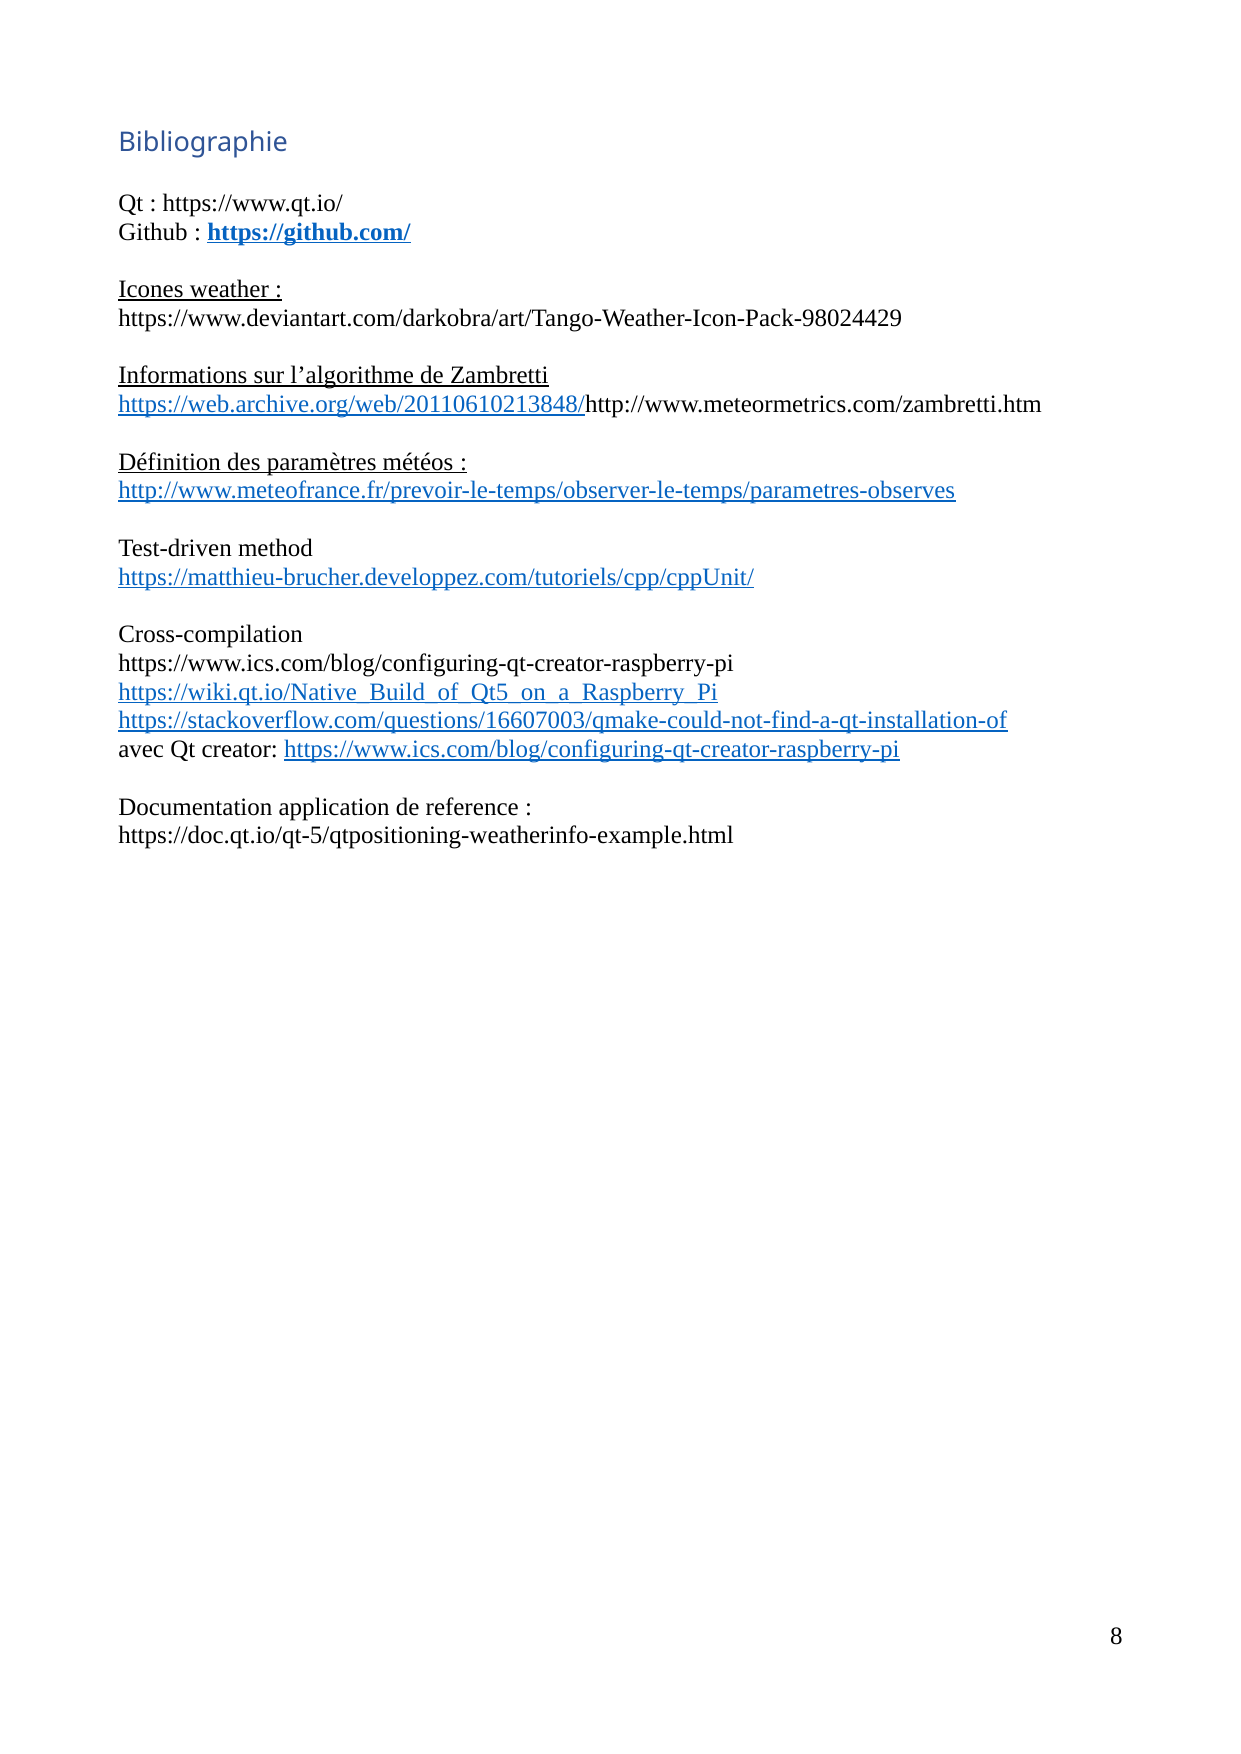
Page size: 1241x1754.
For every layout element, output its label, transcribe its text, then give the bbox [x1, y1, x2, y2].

subtitle Bibliographie [118, 122, 1122, 159]
text https://web.archive.org/web/20110610213848/http://www.meteormetrics.com/zambretti.htm [118, 389, 1122, 418]
text Test-driven method [118, 533, 1122, 562]
text http://www.meteofrance.fr/prevoir-le-temps/observer-le-temps/parametres-observes [118, 475, 1122, 504]
text Informations sur l’algorithme de Zambretti [118, 360, 1122, 389]
text https://www.ics.com/blog/configuring-qt-creator-raspberry-pi [118, 648, 1122, 677]
text https://wiki.qt.io/Native_Build_of_Qt5_on_a_Raspberry_Pi [118, 677, 1122, 705]
text Icones weather : [118, 274, 1122, 303]
text https://doc.qt.io/qt-5/qtpositioning-weatherinfo-example.html [118, 820, 1122, 849]
text https://matthieu-brucher.developpez.com/tutoriels/cpp/cppUnit/ [118, 562, 1122, 590]
text Github : https://github.com/ [118, 217, 1122, 245]
text Cross-compilation [118, 619, 1122, 648]
text Documentation application de reference : [118, 792, 1122, 820]
text https://www.deviantart.com/darkobra/art/Tango-Weather-Icon-Pack-98024429 [118, 303, 1122, 332]
text Qt : https://www.qt.io/ [118, 188, 1122, 217]
text Définition des paramètres météos : [118, 447, 1122, 475]
text avec Qt creator: https://www.ics.com/blog/configuring-qt-creator-raspberry-pi [118, 734, 1122, 763]
text https://stackoverflow.com/questions/16607003/qmake-could-not-find-a-qt-installation-of [118, 705, 1122, 734]
